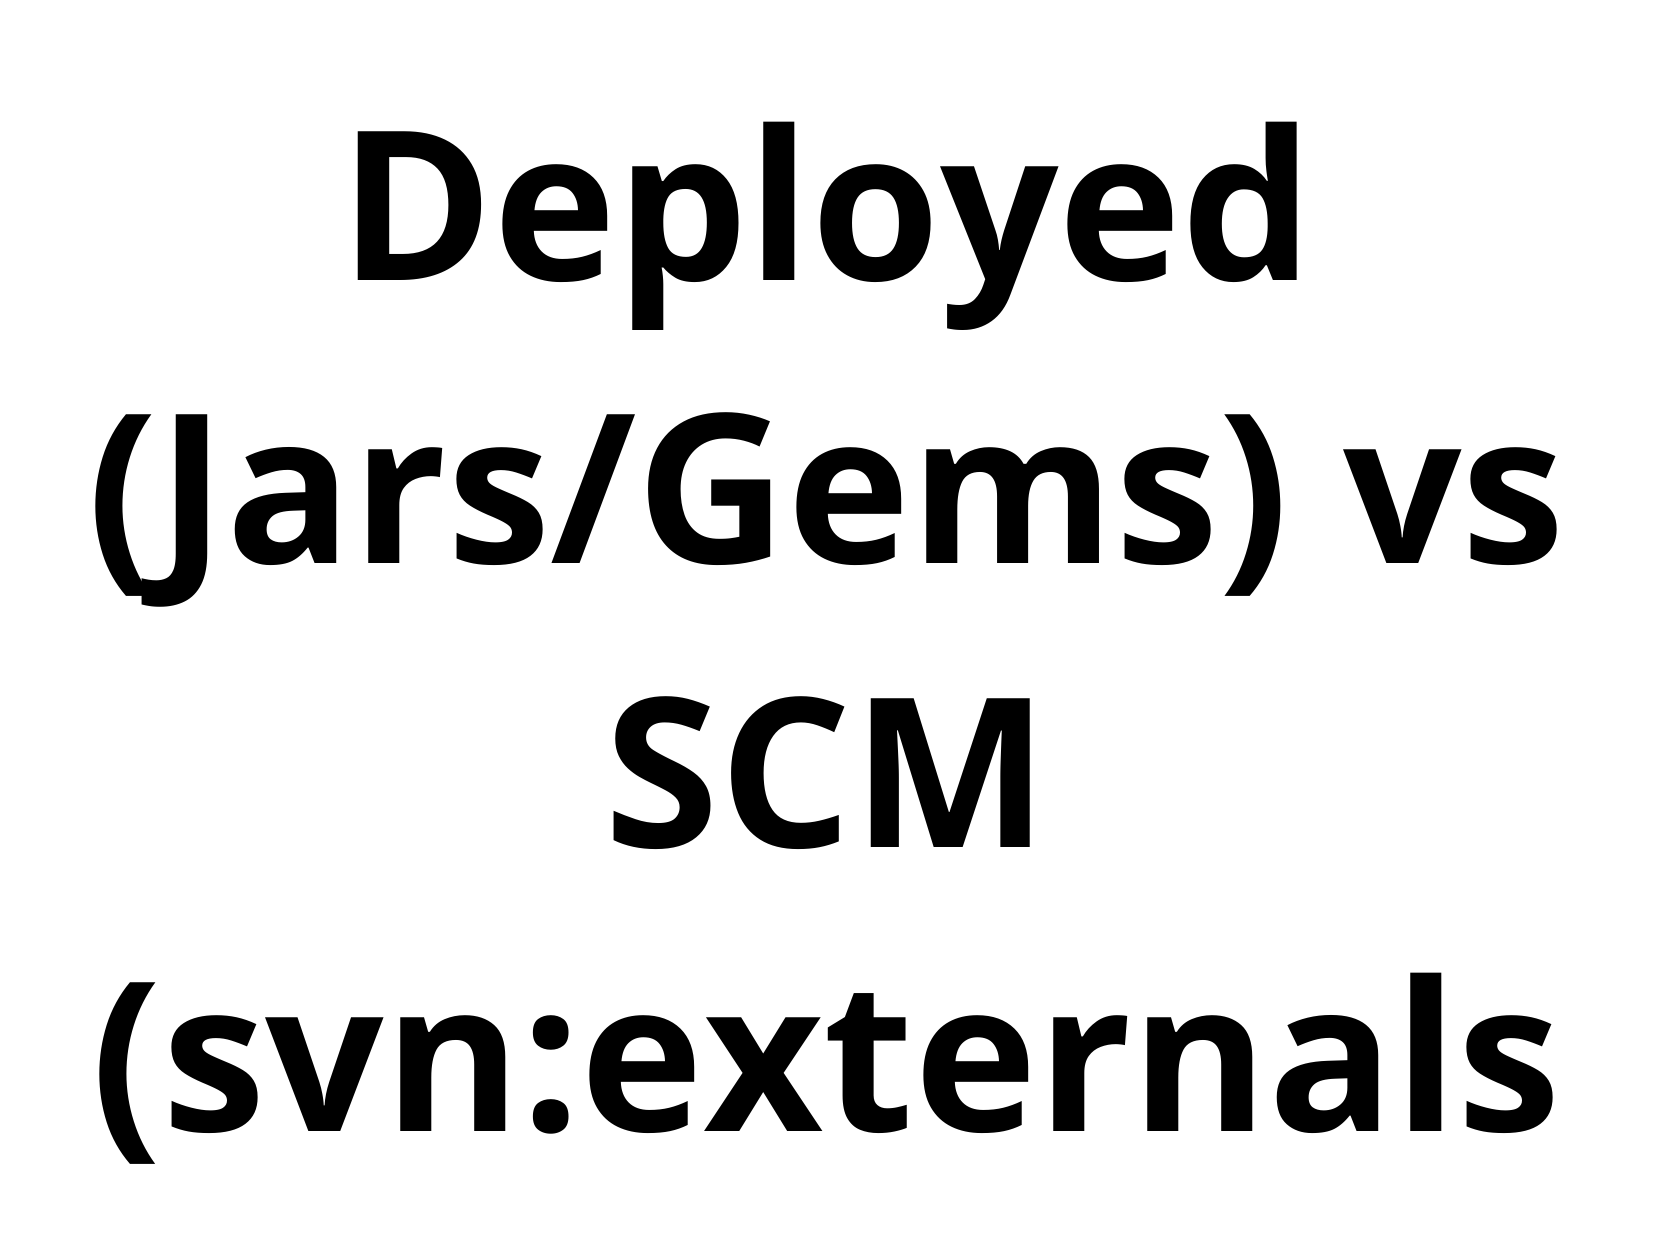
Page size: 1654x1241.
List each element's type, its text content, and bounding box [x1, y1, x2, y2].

title Artifacts: Deployed (Jars/Gems) vs SCM (svn:externals) [82, 10, 1571, 1240]
